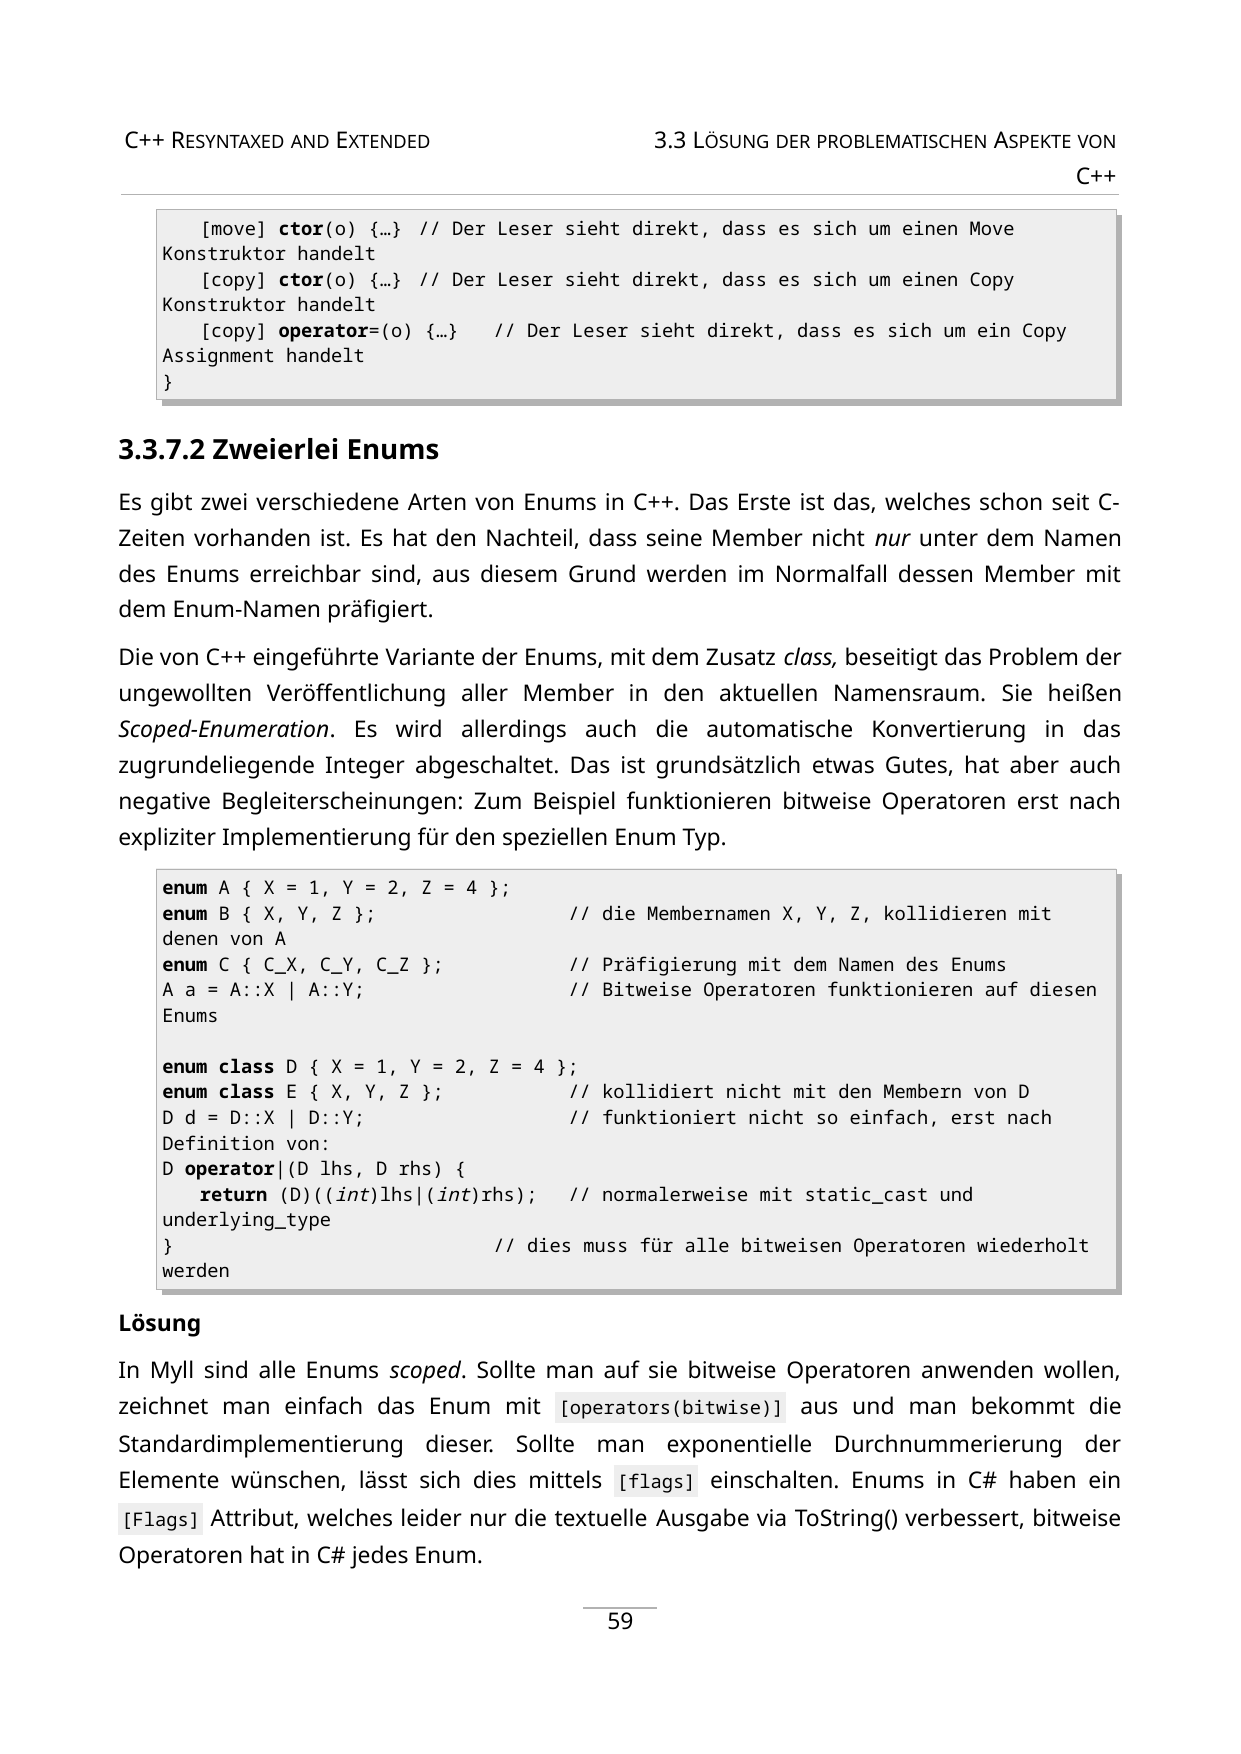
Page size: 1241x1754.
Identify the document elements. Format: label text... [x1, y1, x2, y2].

text [copy] operator=(o) {…} // Der Leser sieht direkt, dass es sich um ein Copy Assignment handelt [157, 311, 1116, 362]
text } [157, 362, 1116, 399]
text Lösung [118, 1307, 1122, 1338]
subtitle Zweierlei Enums [118, 430, 1122, 467]
text enum A { X = 1, Y = 2, Z = 4 }; enum B { X, Y, Z }; // die Membernamen X, Y, Z, kollidieren mit denen von A enum C { C_X, C_Y, C_Z }; // Präfigierung mit dem Namen des Enums A a = A::X | A::Y; // Bitweise Operatoren funktionieren auf diesen Enums enum class D { X = 1, Y = 2, Z = 4 }; enum class E { X, Y, Z }; // kollidiert nicht mit den Membern von D D d = D::X | D::Y; // funktioniert nicht so einfach, erst nach Definition von: D operator|(D lhs, D rhs) { return (D)((int)lhs|(int)rhs); // normalerweise mit static_cast und underlying_type } // dies muss für alle bitweisen Operatoren wiederholt werden [157, 870, 1116, 1289]
text In Myll sind alle Enums scoped. Sollte man auf sie bitweise Operatoren anwenden wollen, zeichnet man einfach das Enum mit [operators(bitwise)] aus und man bekommt die Standardimplementierung dieser. Sollte man exponentielle Durchnummerierung der Elemente wünschen, lässt sich dies mittels [flags] einschalten. Enums in C# haben ein [Flags] Attribut, welches leider nur die textuelle Ausgabe via ToString() verbessert, bitweise Operatoren hat in C# jedes Enum. [118, 1354, 1122, 1571]
text Die von C++ eingeführte Variante der Enums, mit dem Zusatz class, beseitigt das Problem der ungewollten Veröffentlichung aller Member in den aktuellen Namensraum. Sie heißen Scoped-Enumeration. Es wird allerdings auch die automatische Konvertierung in das zugrundeliegende Integer abgeschaltet. Das ist grundsätzlich etwas Gutes, hat aber auch negative Begleiterscheinungen: Zum Beispiel funktionieren bitweise Operatoren erst nach expliziter Implementierung für den speziellen Enum Typ. [118, 641, 1122, 852]
text Es gibt zwei verschiedene Arten von Enums in C++. Das Erste ist das, welches schon seit C-Zeiten vorhanden ist. Es hat den Nachteil, dass seine Member nicht nur unter dem Namen des Enums erreichbar sind, aus diesem Grund werden im Normalfall dessen Member mit dem Enum-Namen präfigiert. [118, 486, 1122, 625]
text [move] ctor(o) {…} // Der Leser sieht direkt, dass es sich um einen Move Konstruktor handelt [157, 210, 1116, 260]
text [copy] ctor(o) {…} // Der Leser sieht direkt, dass es sich um einen Copy Konstruktor handelt [157, 260, 1116, 311]
